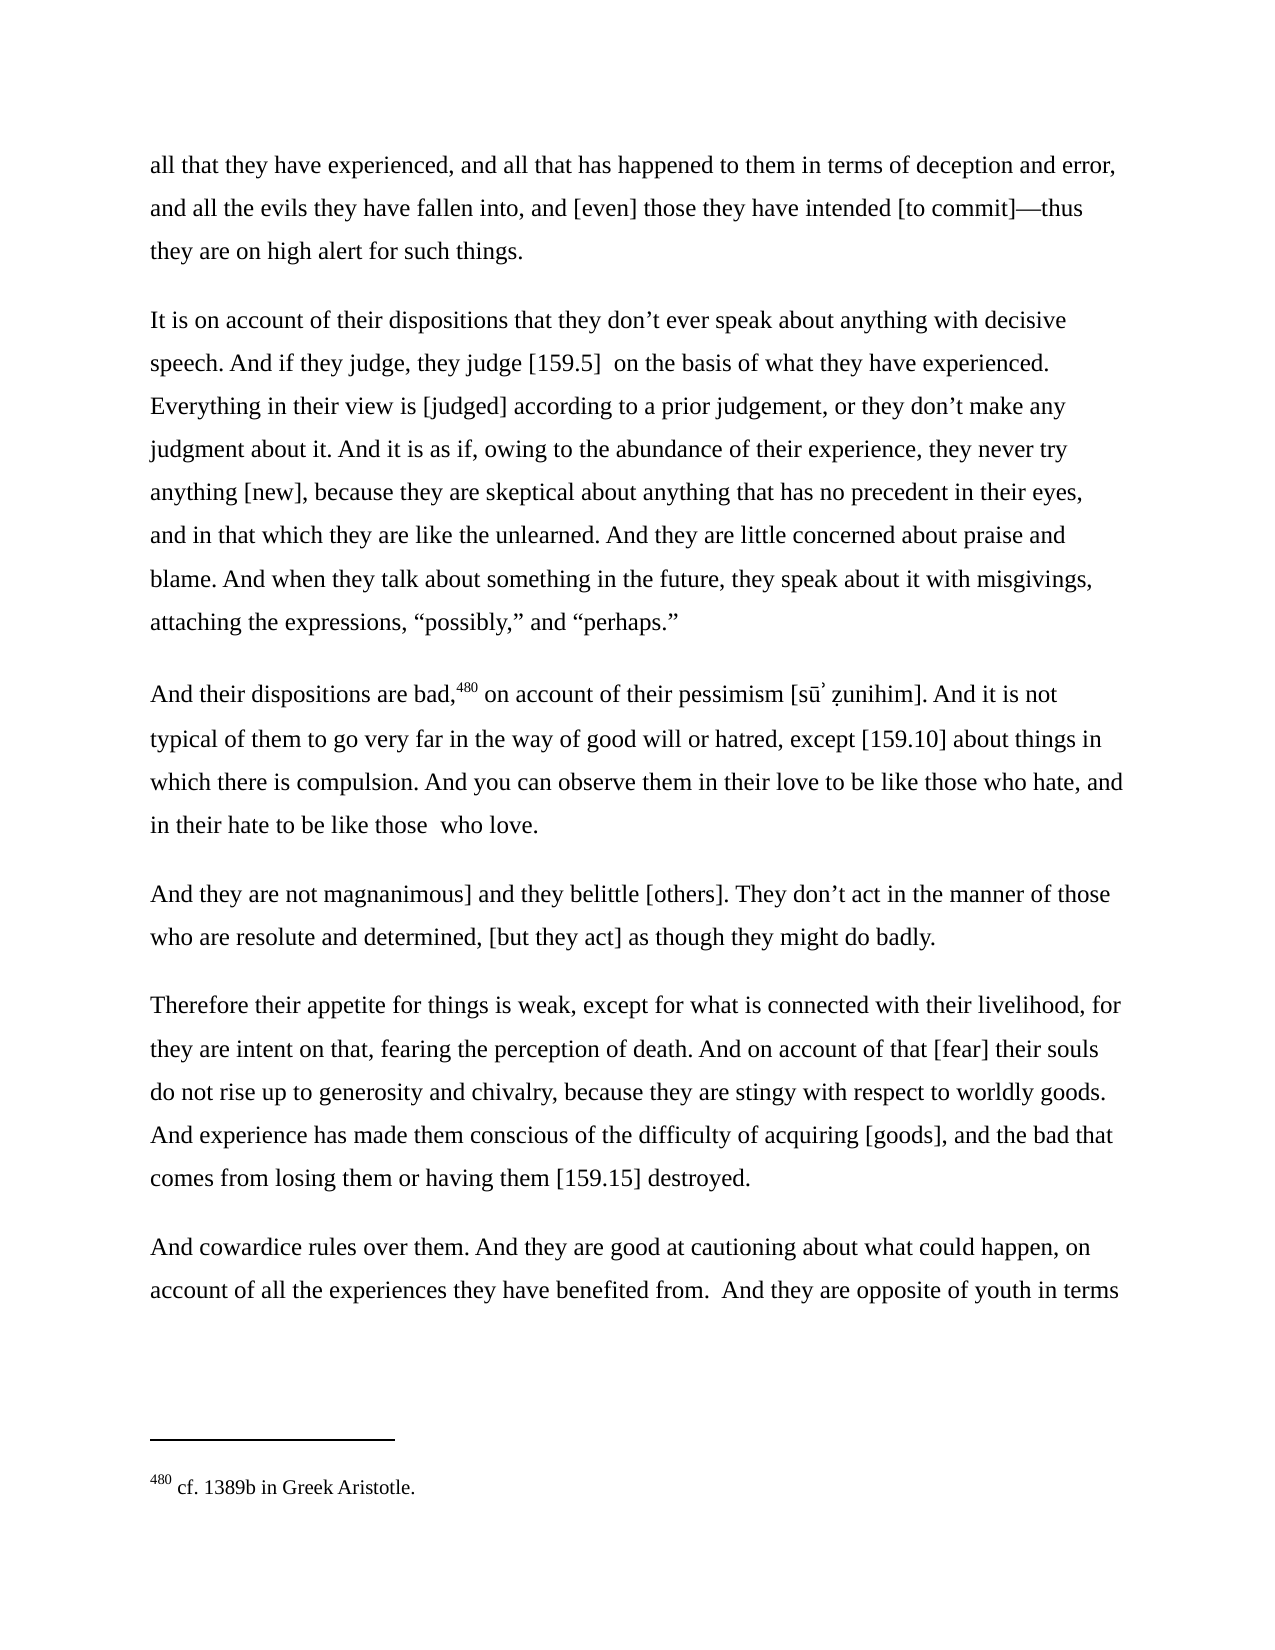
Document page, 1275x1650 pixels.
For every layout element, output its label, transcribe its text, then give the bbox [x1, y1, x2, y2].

text And cowardice rules over them. And they are good at cautioning about what could happen, on account of all the experiences they have benefited from. And they are opposite of youth in terms [150, 1232, 1125, 1303]
text cf. 1389b in Greek Aristotle. [150, 1471, 1125, 1500]
text It is on account of their dispositions that they don’t ever speak about anything with decisive speech. And if they judge, they judge [159.5] on the basis of what they have experienced. Everything in their view is [judged] according to a prior judgement, or they don’t make any judgment about it. And it is as if, owing to the abundance of their experience, they never try anything [new], because they are skeptical about anything that has no precedent in their eyes, and in that which they are like the unlearned. And they are little concerned about praise and blame. And when they talk about something in the future, they speak about it with misgivings, attaching the expressions, “possibly,” and “perhaps.” [150, 305, 1125, 636]
text all that they have experienced, and all that has happened to them in terms of deception and error, and all the evils they have fallen into, and [even] those they have intended [to commit]—thus they are on high alert for such things. [150, 150, 1125, 265]
text And their dispositions are bad, on account of their pessimism [sūʾ ẓunihim]. And it is not typical of them to go very far in the way of good will or hatred, except [159.10] about things in which there is compulsion. And you can observe them in their love to be like those who hate, and in their hate to be like those who love. [150, 675, 1125, 839]
text And they are not magnanimous] and they belittle [others]. They don’t act in the manner of those who are resolute and determined, [but they act] as though they might do badly. [150, 879, 1125, 951]
text Therefore their appetite for things is weak, except for what is connected with their livelihood, for they are intent on that, fearing the perception of death. And on account of that [fear] their souls do not rise up to generosity and chivalry, because they are stingy with respect to worldly goods. And experience has made them conscious of the difficulty of acquiring [goods], and the bad that comes from losing them or having them [159.15] destroyed. [150, 991, 1125, 1192]
